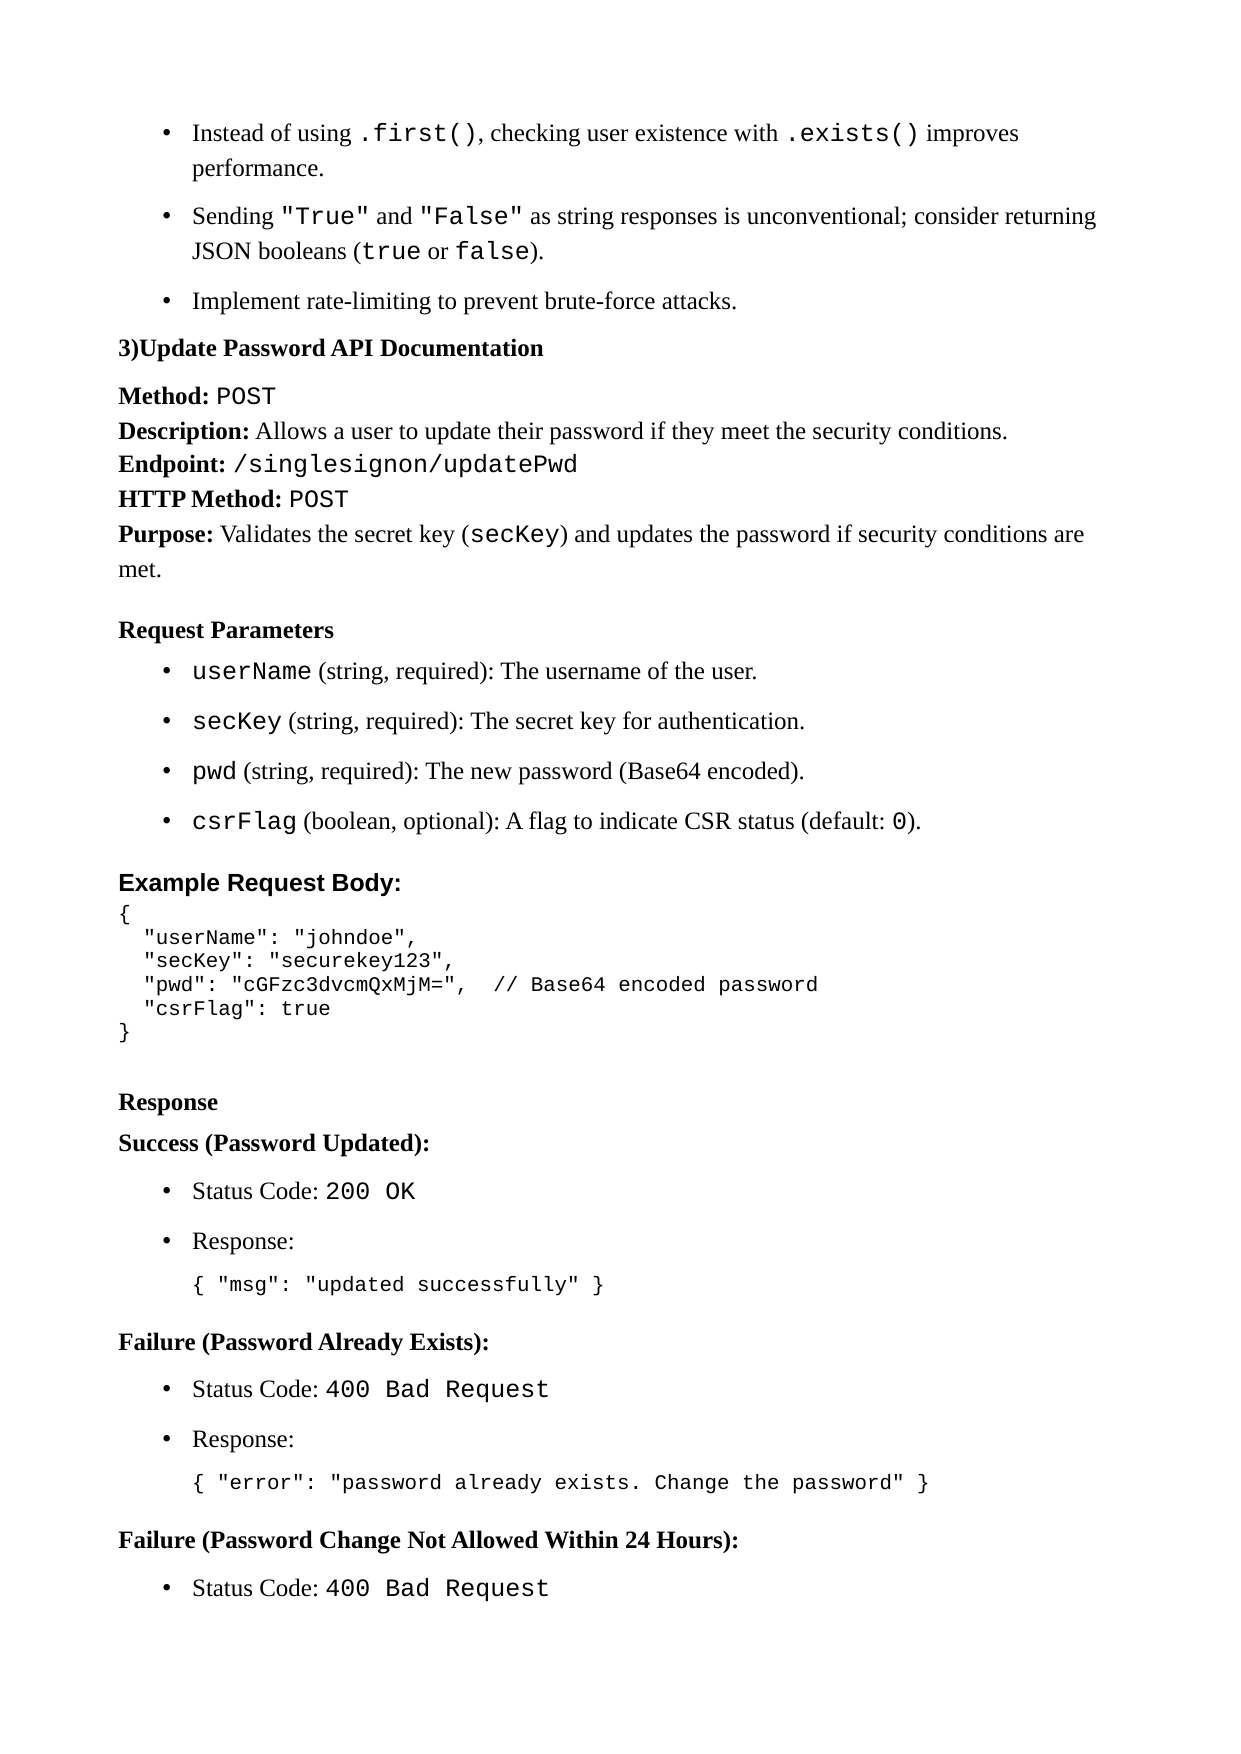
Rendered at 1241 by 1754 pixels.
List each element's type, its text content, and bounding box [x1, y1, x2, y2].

list { "msg": "updated successfully" } [162, 1273, 1122, 1297]
list Status Code: 200 OK [162, 1176, 1122, 1207]
list Status Code: 400 Bad Request [162, 1374, 1122, 1405]
subtitle Response [118, 1087, 1122, 1116]
text } [118, 1021, 1122, 1045]
list { "error": "password already exists. Change the password" } [162, 1472, 1122, 1496]
text Success (Password Updated): [118, 1128, 1122, 1157]
list userName (string, required): The username of the user. [162, 656, 1122, 687]
text "pwd": "cGFzc3dvcmQxMjM=", // Base64 encoded password [118, 974, 1122, 998]
text Failure (Password Already Exists): [118, 1327, 1122, 1355]
list Instead of using .first(), checking user existence with .exists() improves performance. [162, 118, 1122, 182]
list Implement rate-limiting to prevent brute-force attacks. [162, 286, 1122, 315]
text Method: POST Description: Allows a user to update their password if they meet the security conditions. Endpoint: /singlesignon/updatePwd HTTP Method: POST Purpose: Validates the secret key (secKey) and updates the password if security conditions are met. [118, 381, 1122, 583]
text { [118, 903, 1122, 927]
text "csrFlag": true [118, 998, 1122, 1021]
list pwd (string, required): The new password (Base64 encoded). [162, 756, 1122, 787]
list csrFlag (boolean, optional): A flag to indicate CSR status (default: 0). [162, 806, 1122, 837]
list secKey (string, required): The secret key for authentication. [162, 706, 1122, 737]
list Response: [162, 1424, 1122, 1453]
list Status Code: 400 Bad Request [162, 1573, 1122, 1603]
subtitle Example Request Body: [118, 868, 1122, 897]
text "secKey": "securekey123", [118, 951, 1122, 974]
text "userName": "johndoe", [118, 927, 1122, 951]
list Response: [162, 1226, 1122, 1255]
text 3)Update Password API Documentation [118, 333, 1122, 362]
subtitle Request Parameters [118, 615, 1122, 643]
list Sending "True" and "False" as string responses is unconventional; consider returning JSON booleans (true or false). [162, 201, 1122, 267]
text Failure (Password Change Not Allowed Within 24 Hours): [118, 1525, 1122, 1554]
